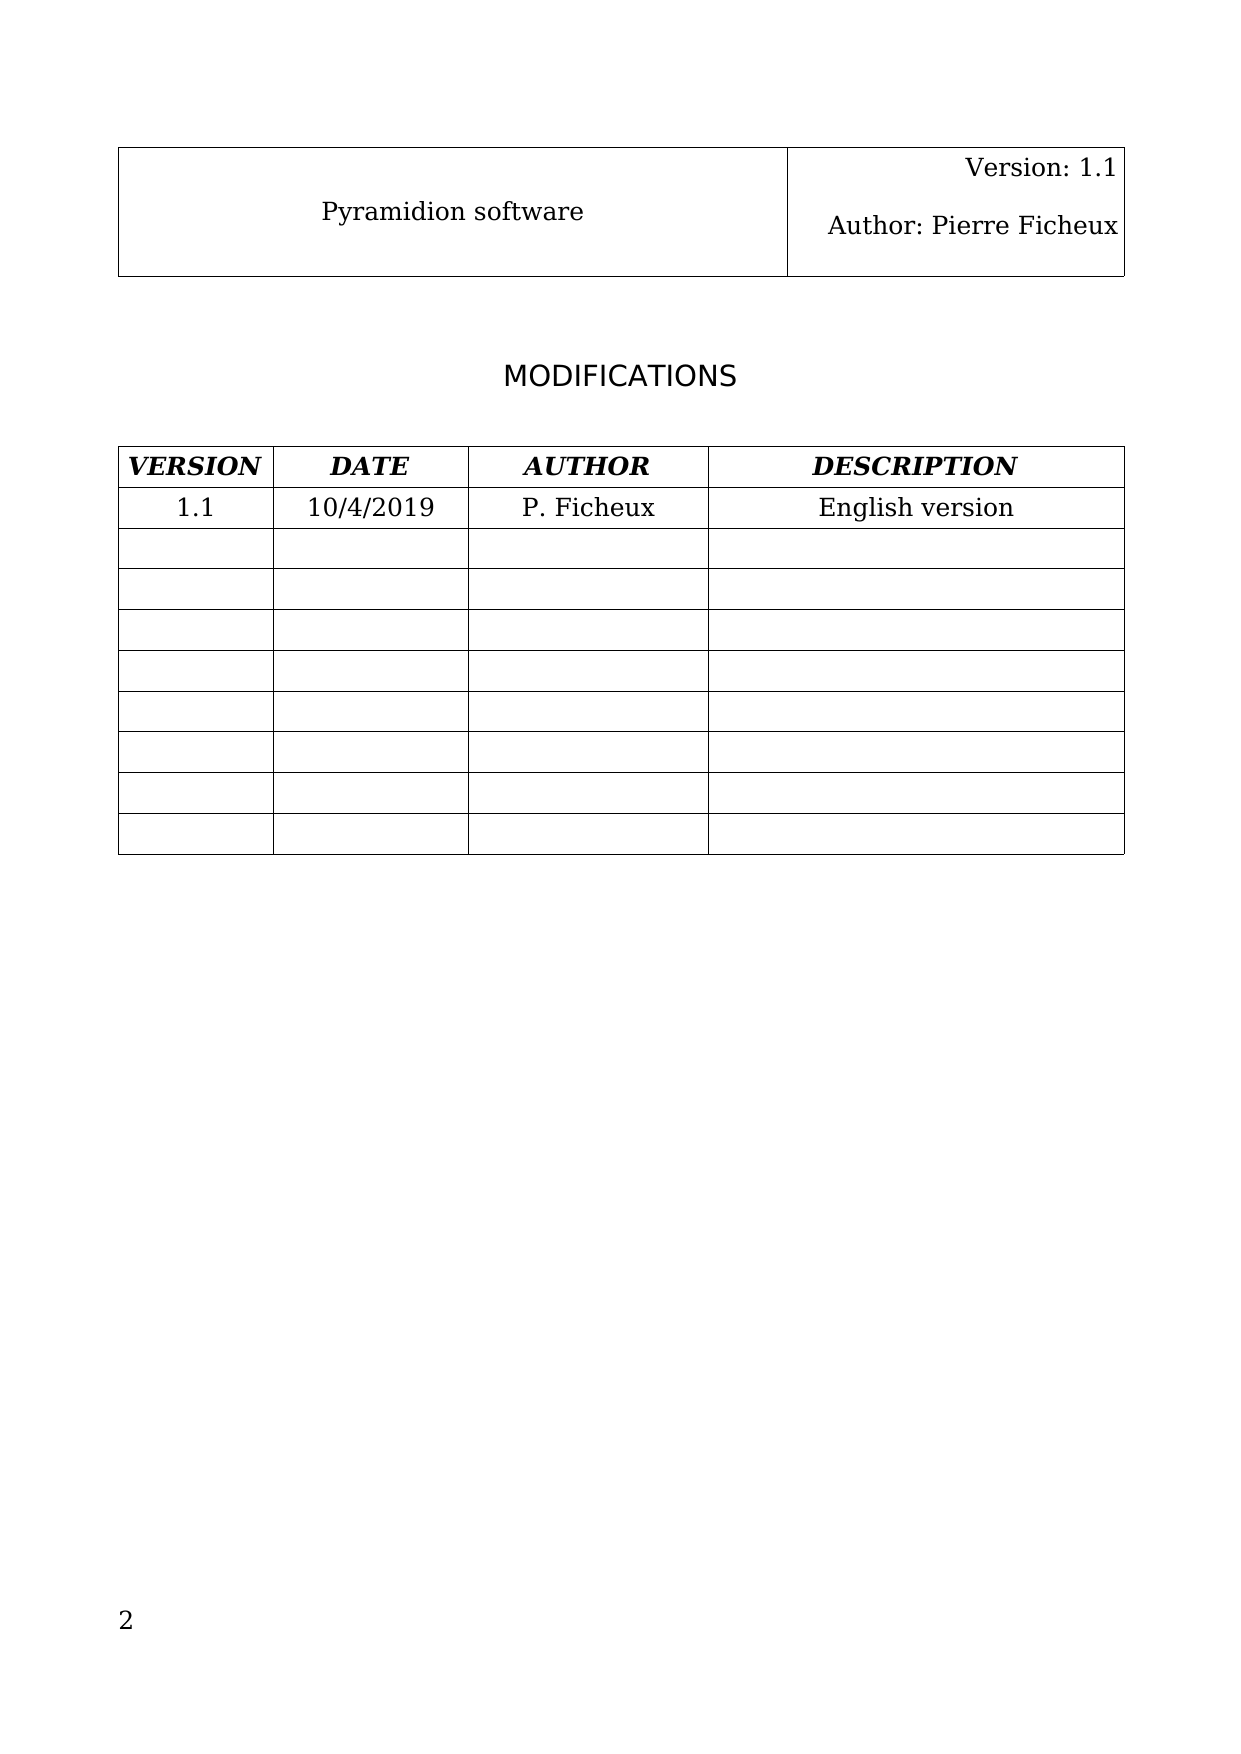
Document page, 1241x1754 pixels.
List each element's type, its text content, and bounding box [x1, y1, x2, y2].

table_cell [274, 732, 468, 772]
table_cell [274, 692, 468, 731]
table_cell 1.1 [119, 488, 273, 528]
table_cell [119, 814, 273, 853]
table_cell [274, 569, 468, 609]
table_header VERSION [119, 447, 273, 487]
table_cell [469, 814, 708, 853]
table_header DATE [274, 447, 468, 487]
table_cell [469, 692, 708, 731]
table_cell [709, 692, 1124, 731]
table_cell 10/4/2019 [274, 488, 468, 528]
table_cell [469, 569, 708, 609]
table_cell [469, 651, 708, 691]
table_cell [119, 651, 273, 691]
table_cell [119, 610, 273, 650]
table_cell [469, 773, 708, 813]
table_cell P. Ficheux [469, 488, 708, 528]
table_cell [469, 732, 708, 772]
table_cell [274, 773, 468, 813]
table_header DESCRIPTION [709, 447, 1124, 487]
text MODIFICATIONS [118, 359, 1122, 393]
table_cell [469, 610, 708, 650]
table_cell [274, 529, 468, 568]
table_cell [274, 814, 468, 853]
table_cell [709, 529, 1124, 568]
table_cell [709, 651, 1124, 691]
table_cell [274, 610, 468, 650]
table_cell [709, 569, 1124, 609]
table_cell English version [709, 488, 1124, 528]
table_cell [119, 529, 273, 568]
table_cell [709, 610, 1124, 650]
table_cell [119, 569, 273, 609]
table_header AUTHOR [469, 447, 708, 487]
table_cell [709, 814, 1124, 853]
table_cell [119, 773, 273, 813]
table_cell [709, 732, 1124, 772]
table_cell [119, 692, 273, 731]
table_cell [469, 529, 708, 568]
table_cell [274, 651, 468, 691]
table_cell [119, 732, 273, 772]
table_cell [709, 773, 1124, 813]
